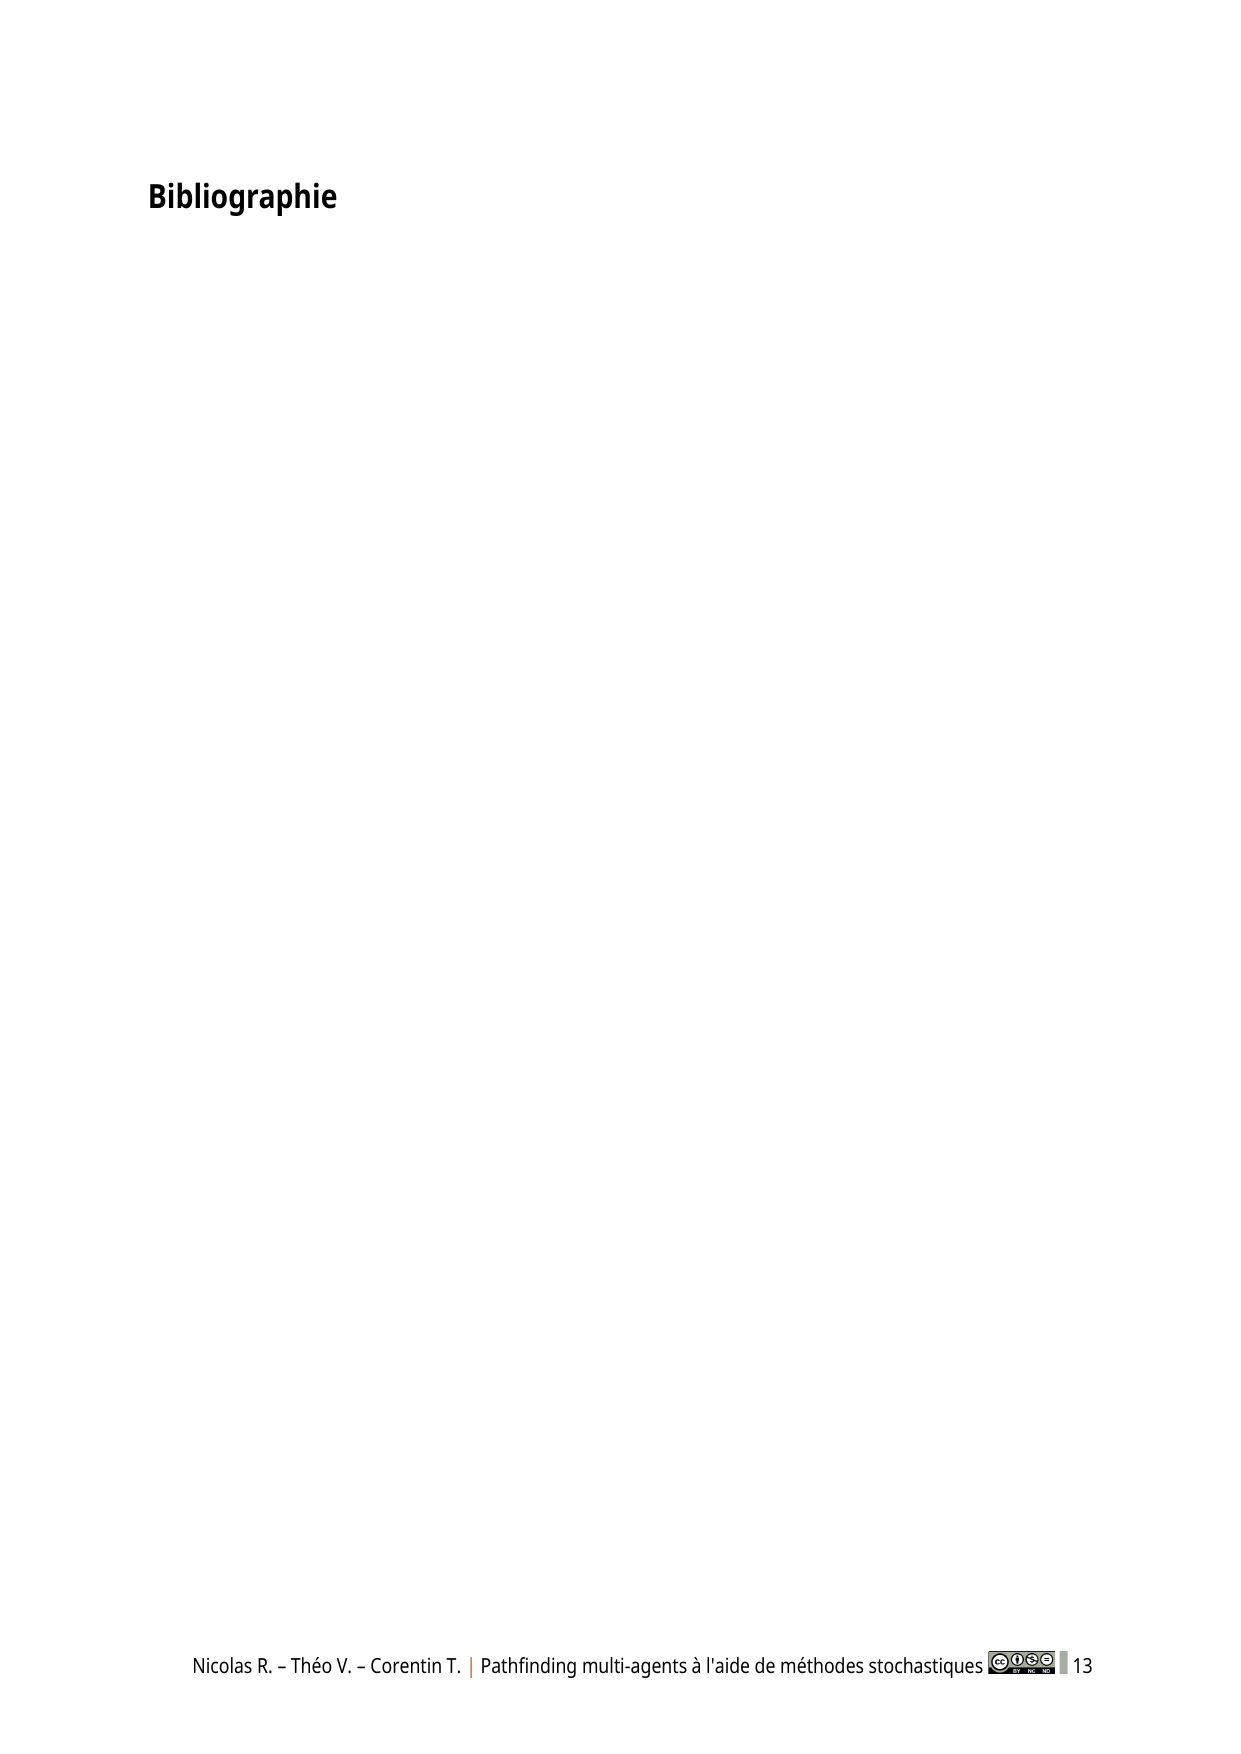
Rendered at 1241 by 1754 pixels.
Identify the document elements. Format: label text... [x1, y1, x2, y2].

subtitle Bibliographie [148, 173, 1092, 218]
picture [1059, 1651, 1068, 1674]
picture [988, 1651, 1055, 1674]
